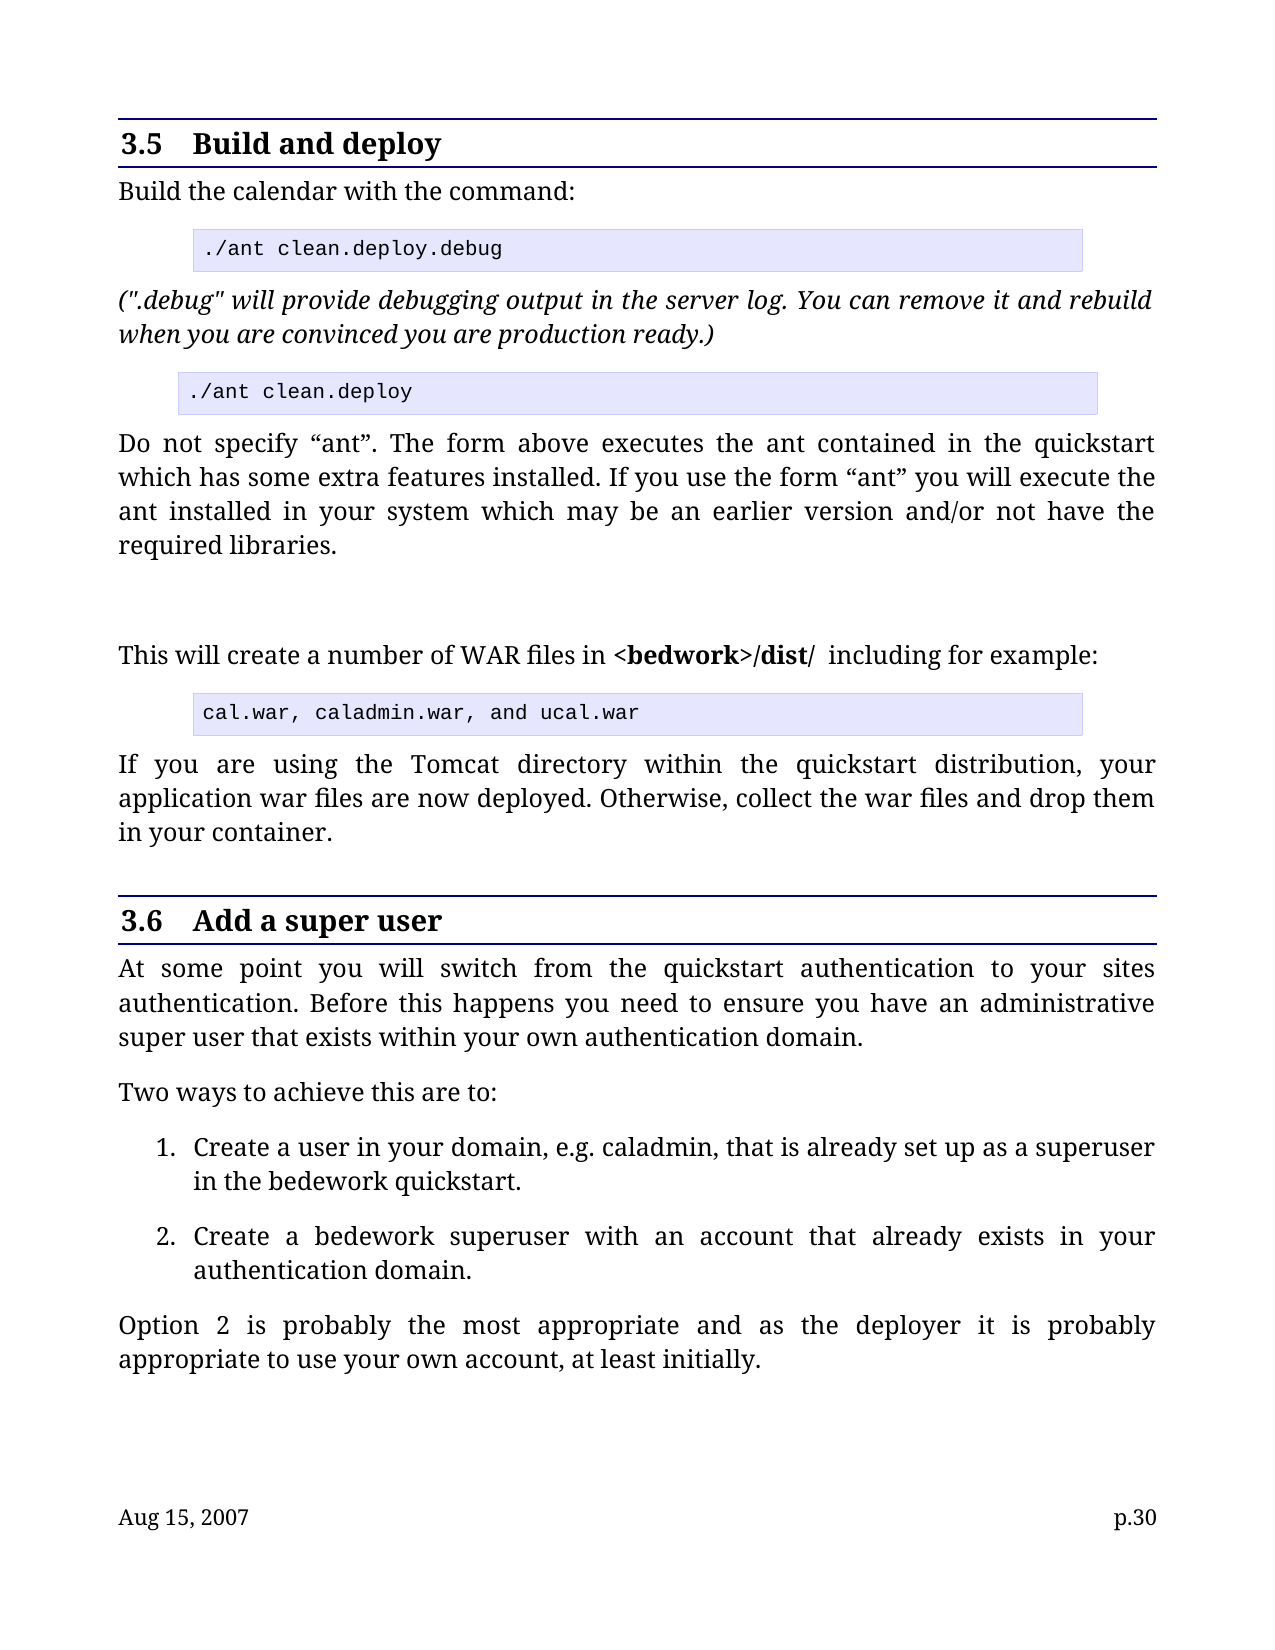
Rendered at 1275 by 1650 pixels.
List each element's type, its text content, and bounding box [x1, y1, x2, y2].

text If you are using the Tomcat directory within the quickstart distribution, your application war files are now deployed. Otherwise, collect the war files and drop them in your container. [118, 746, 1157, 849]
subtitle Build and deploy [118, 120, 1157, 166]
text This will create a number of WAR files in <bedwork>/dist/ including for example: [118, 638, 1157, 672]
text Two ways to achieve this are to: [118, 1074, 1157, 1108]
text Option 2 is probably the most appropriate and as the deployer it is probably appropriate to use your own account, at least initially. [118, 1308, 1157, 1376]
text ./ant clean.deploy.debug [194, 230, 1082, 271]
text (".debug" will provide debugging output in the server log. You can remove it and rebuild when you are convinced you are production ready.) [118, 283, 1157, 351]
text Build the calendar with the command: [118, 174, 1157, 208]
list Create a bedework superuser with an account that already exists in your authentication domain. [156, 1219, 1157, 1287]
list Create a user in your domain, e.g. caladmin, that is already set up as a superuser in the bedework quickstart. [156, 1129, 1157, 1198]
text cal.war, caladmin.war, and ucal.war [194, 694, 1082, 735]
text At some point you will switch from the quickstart authentication to your sites authentication. Before this happens you need to ensure you have an administrative super user that exists within your own authentication domain. [118, 951, 1157, 1053]
text ./ant clean.deploy [179, 373, 1097, 414]
text Do not specify “ant”. The form above executes the ant contained in the quickstart which has some extra features installed. If you use the form “ant” you will execute the ant installed in your system which may be an earlier version and/or not have the required libraries. [118, 425, 1157, 562]
subtitle Add a super user [118, 897, 1157, 943]
